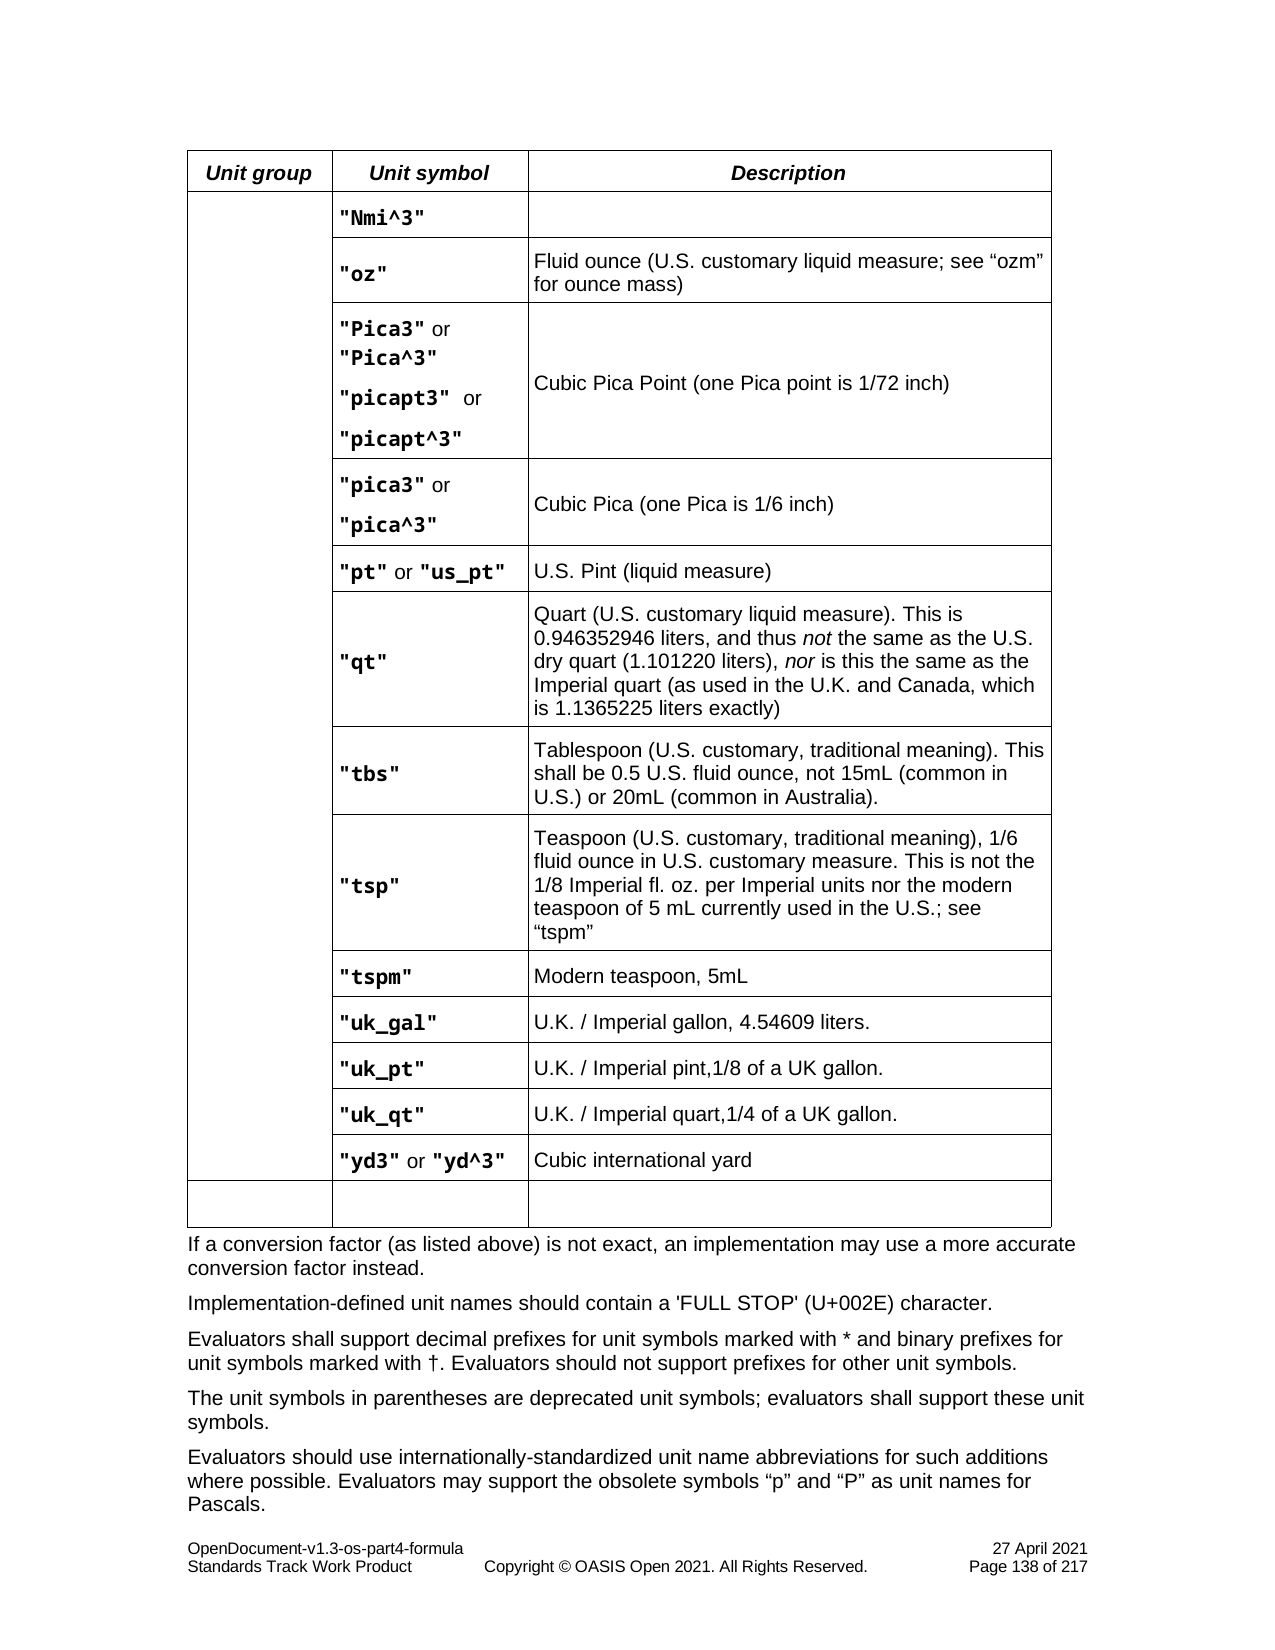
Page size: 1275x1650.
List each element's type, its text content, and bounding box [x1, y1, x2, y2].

table_cell "Pica3" or "Pica^3" "picapt3" or "picapt^3" [333, 303, 528, 458]
text Evaluators should use internationally-standardized unit name abbreviations for such additions where possible. Evaluators may support the obsolete symbols “p” and “P” as unit names for Pascals. [187, 1446, 1088, 1516]
table_cell U.K. / Imperial quart,1/4 of a UK gallon. [529, 1089, 1051, 1134]
table_cell [188, 1181, 332, 1227]
table_cell "qt" [333, 592, 528, 726]
table_cell [529, 1181, 1051, 1227]
table_cell "pt" or "us_pt" [333, 546, 528, 591]
table_cell Fluid ounce (U.S. customary liquid measure; see “ozm” for ounce mass) [529, 238, 1051, 302]
table_cell "tspm" [333, 951, 528, 996]
table_cell U.K. / Imperial pint,1/8 of a UK gallon. [529, 1043, 1051, 1088]
text Implementation-defined unit names should contain a 'FULL STOP' (U+002E) character. [187, 1292, 1088, 1315]
table_header Unit group [188, 151, 332, 191]
table_cell "uk_qt" [333, 1089, 528, 1134]
table_cell Modern teaspoon, 5mL [529, 951, 1051, 996]
table_cell "uk_pt" [333, 1043, 528, 1088]
table_cell Teaspoon (U.S. customary, traditional meaning), 1/6 fluid ounce in U.S. customary measure. This is not the 1/8 Imperial fl. oz. per Imperial units nor the modern teaspoon of 5 mL currently used in the U.S.; see “tspm” [529, 815, 1051, 950]
table_cell Cubic international yard [529, 1135, 1051, 1180]
table_cell Cubic Pica Point (one Pica point is 1/72 inch) [529, 303, 1051, 458]
table_cell U.S. Pint (liquid measure) [529, 546, 1051, 591]
text If a conversion factor (as listed above) is not exact, an implementation may use a more accurate conversion factor instead. [187, 1233, 1088, 1280]
table_cell Tablespoon (U.S. customary, traditional meaning). This shall be 0.5 U.S. fluid ounce, not 15mL (common in U.S.) or 20mL (common in Australia). [529, 727, 1051, 814]
text Evaluators shall support decimal prefixes for unit symbols marked with * and binary prefixes for unit symbols marked with †. Evaluators should not support prefixes for other unit symbols. [187, 1327, 1088, 1374]
table_cell Quart (U.S. customary liquid measure). This is 0.946352946 liters, and thus not the same as the U.S. dry quart (1.101220 liters), nor is this the same as the Imperial quart (as used in the U.K. and Canada, which is 1.1365225 liters exactly) [529, 592, 1051, 726]
text The unit symbols in parentheses are deprecated unit symbols; evaluators shall support these unit symbols. [187, 1387, 1088, 1434]
table_cell "oz" [333, 238, 528, 302]
table_cell [188, 192, 332, 1180]
table_cell "yd3" or "yd^3" [333, 1135, 528, 1180]
table_cell "pica3" or "pica^3" [333, 459, 528, 545]
table_cell "tbs" [333, 727, 528, 814]
table_cell "tsp" [333, 815, 528, 950]
table_cell U.K. / Imperial gallon, 4.54609 liters. [529, 997, 1051, 1042]
table_header Unit symbol [333, 151, 528, 191]
table_cell [529, 192, 1051, 237]
table_cell [333, 1181, 528, 1227]
table_cell "Nmi^3" [333, 192, 528, 237]
table_header Description [529, 151, 1051, 191]
table_cell Cubic Pica (one Pica is 1/6 inch) [529, 459, 1051, 545]
table_cell "uk_gal" [333, 997, 528, 1042]
